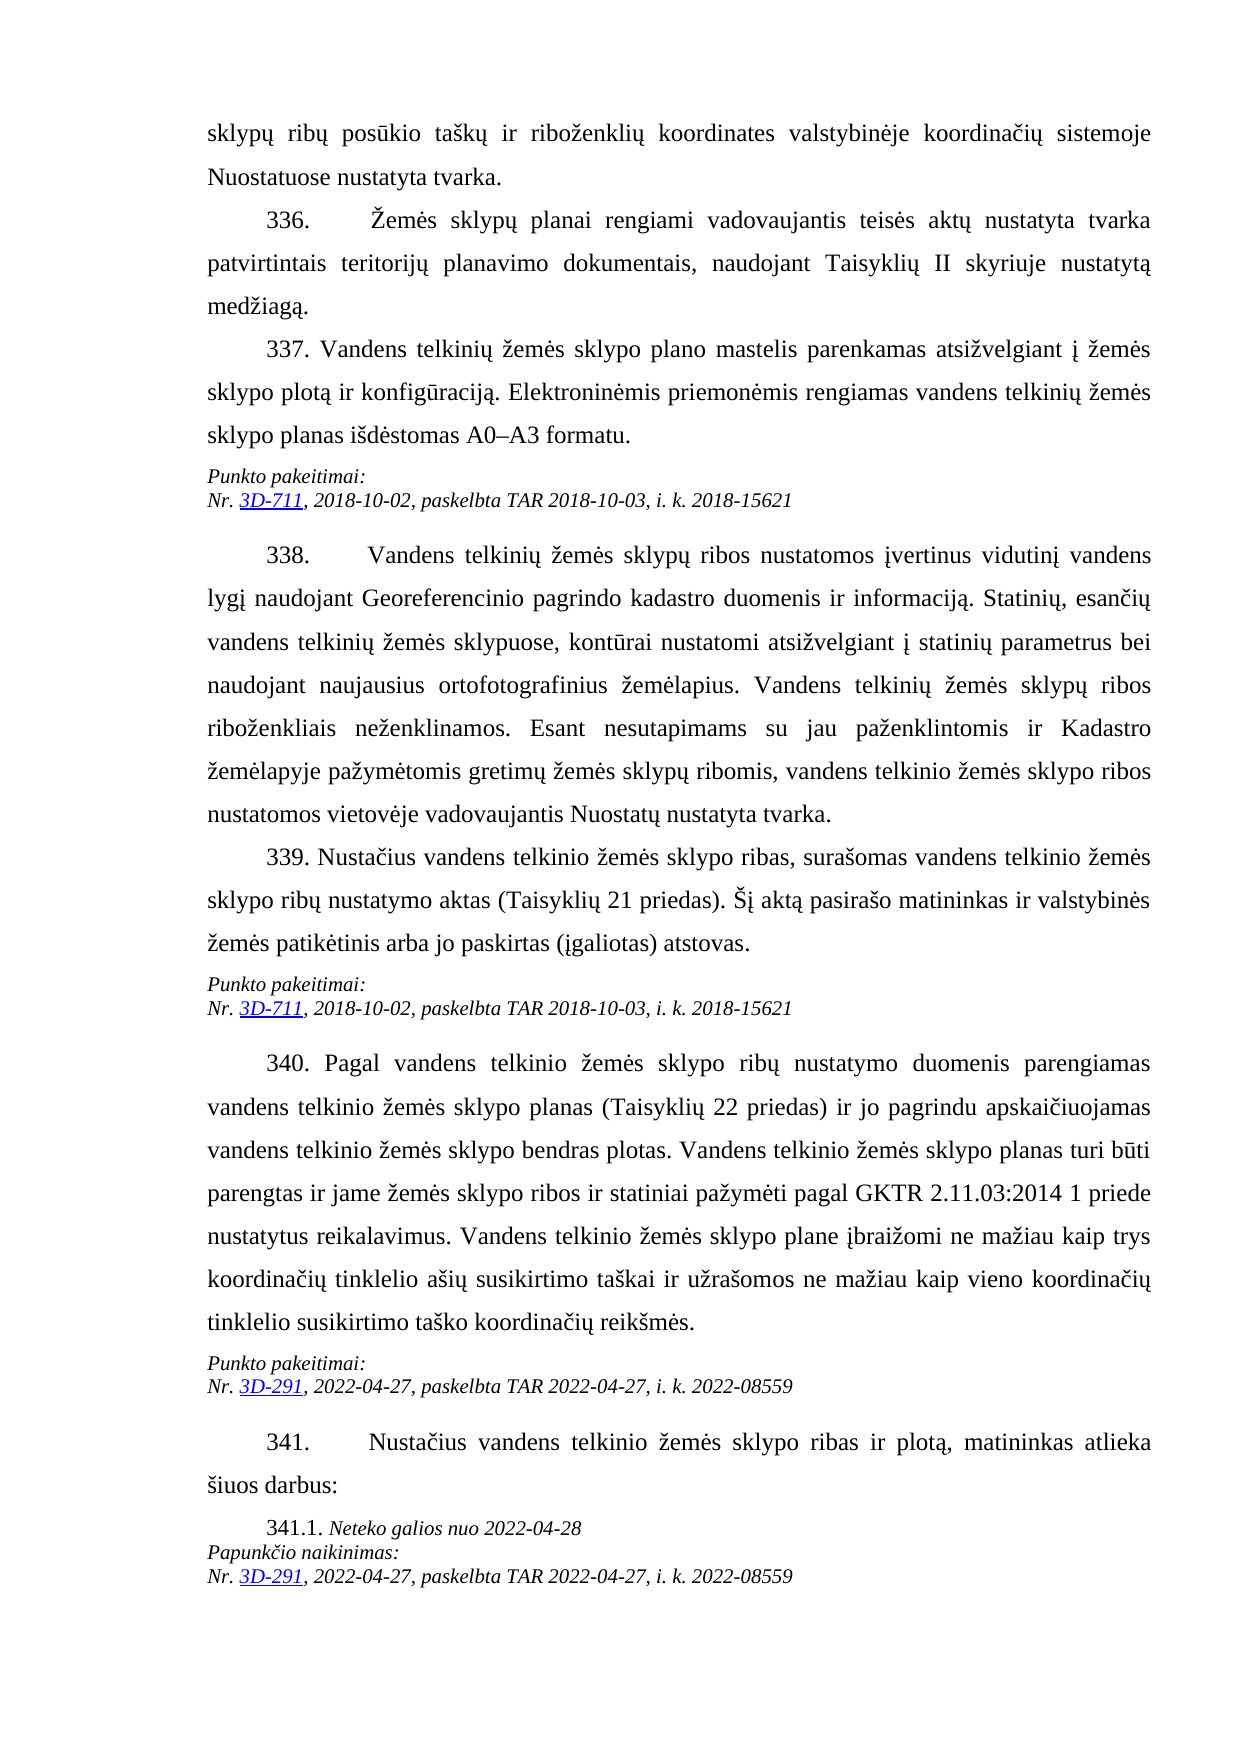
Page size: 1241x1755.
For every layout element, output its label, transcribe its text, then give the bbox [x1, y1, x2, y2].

text 341. Nustačius vandens telkinio žemės sklypo ribas ir plotą, matininkas atlieka šiuos darbus: [207, 1427, 1152, 1499]
text Punkto pakeitimai: [207, 463, 1152, 488]
text 338. Vandens telkinių žemės sklypų ribos nustatomos įvertinus vidutinį vandens lygį naudojant Georeferencinio pagrindo kadastro duomenis ir informaciją. Statinių, esančių vandens telkinių žemės sklypuose, kontūrai nustatomi atsižvelgiant į statinių parametrus bei naudojant naujausius ortofotografinius žemėlapius. Vandens telkinių žemės sklypų ribos riboženkliais neženklinamos. Esant nesutapimams su jau paženklintomis ir Kadastro žemėlapyje pažymėtomis gretimų žemės sklypų ribomis, vandens telkinio žemės sklypo ribos nustatomos vietovėje vadovaujantis Nuostatų nustatyta tvarka. [207, 540, 1152, 828]
text sklypų ribų posūkio taškų ir riboženklių koordinates valstybinėje koordinačių sistemoje Nuostatuose nustatyta tvarka. [207, 118, 1152, 190]
text Punkto pakeitimai: [207, 972, 1152, 996]
text 339. Nustačius vandens telkinio žemės sklypo ribas, surašomas vandens telkinio žemės sklypo ribų nustatymo aktas (Taisyklių 21 priedas). Šį aktą pasirašo matininkas ir valstybinės žemės patikėtinis arba jo paskirtas (įgaliotas) atstovas. [207, 842, 1152, 957]
text Nr. 3D-711, 2018-10-02, paskelbta TAR 2018-10-03, i. k. 2018-15621 [207, 996, 1152, 1020]
text 336. Žemės sklypų planai rengiami vadovaujantis teisės aktų nustatyta tvarka patvirtintais teritorijų planavimo dokumentais, naudojant Taisyklių II skyriuje nustatytą medžiagą. [207, 205, 1152, 320]
text Nr. 3D-711, 2018-10-02, paskelbta TAR 2018-10-03, i. k. 2018-15621 [207, 488, 1152, 512]
text Punkto pakeitimai: [207, 1350, 1152, 1374]
text 341.1. Neteko galios nuo 2022-04-28 [207, 1513, 1152, 1540]
text Papunkčio naikinimas: [207, 1540, 1152, 1564]
text Nr. 3D-291, 2022-04-27, paskelbta TAR 2022-04-27, i. k. 2022-08559 [207, 1374, 1152, 1398]
text Nr. 3D-291, 2022-04-27, paskelbta TAR 2022-04-27, i. k. 2022-08559 [207, 1564, 1152, 1588]
text 340. Pagal vandens telkinio žemės sklypo ribų nustatymo duomenis parengiamas vandens telkinio žemės sklypo planas (Taisyklių 22 priedas) ir jo pagrindu apskaičiuojamas vandens telkinio žemės sklypo bendras plotas. Vandens telkinio žemės sklypo planas turi būti parengtas ir jame žemės sklypo ribos ir statiniai pažymėti pagal GKTR 2.11.03:2014 1 priede nustatytus reikalavimus. Vandens telkinio žemės sklypo plane įbraižomi ne mažiau kaip trys koordinačių tinklelio ašių susikirtimo taškai ir užrašomos ne mažiau kaip vieno koordinačių tinklelio susikirtimo taško koordinačių reikšmės. [207, 1048, 1152, 1336]
text 337. Vandens telkinių žemės sklypo plano mastelis parenkamas atsižvelgiant į žemės sklypo plotą ir konfigūraciją. Elektroninėmis priemonėmis rengiamas vandens telkinių žemės sklypo planas išdėstomas A0–A3 formatu. [207, 334, 1152, 449]
